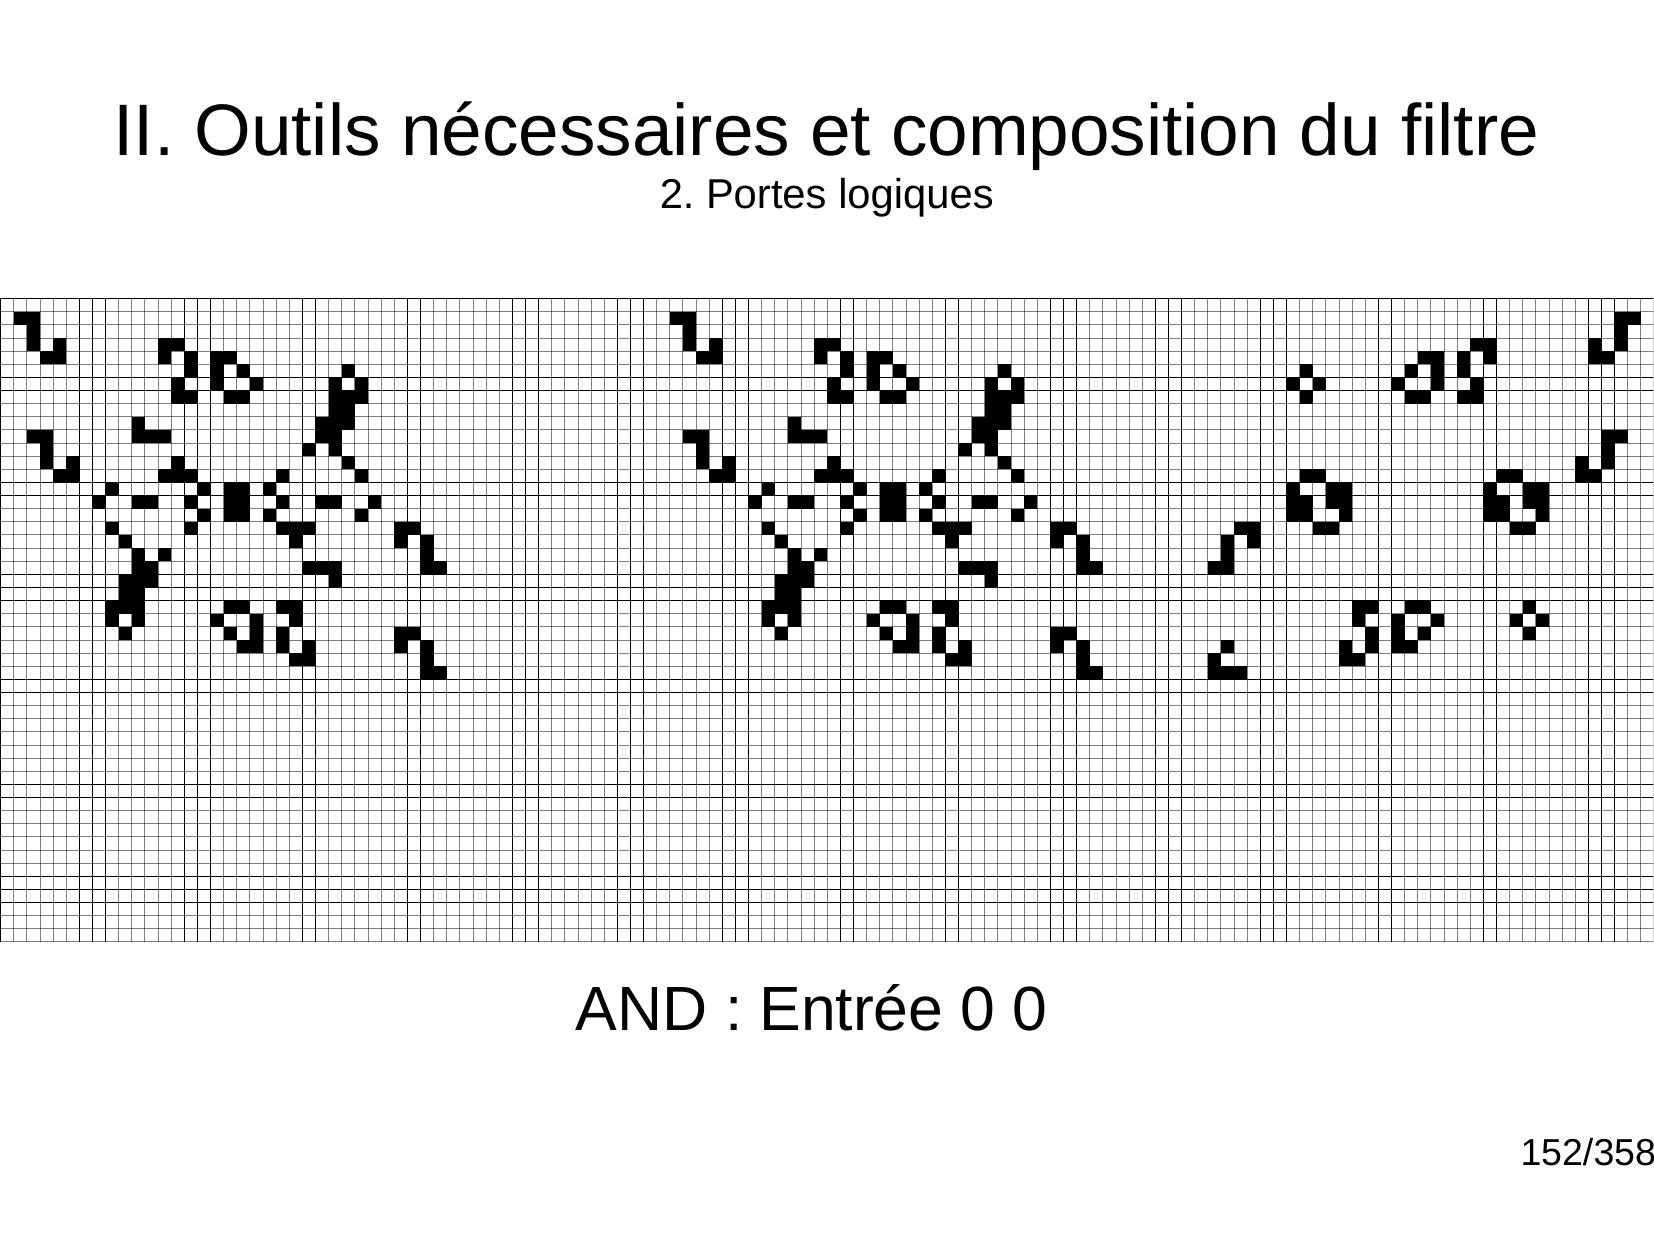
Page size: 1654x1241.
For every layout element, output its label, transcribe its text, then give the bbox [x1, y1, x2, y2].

title II. Outils nécessaires et composition du filtre 2. Portes logiques [82, 49, 1571, 257]
text_box AND : Entrée 0 0 [561, 966, 1063, 1052]
text_box <number>/358 [1505, 1124, 1654, 1182]
picture [0, 298, 1654, 942]
